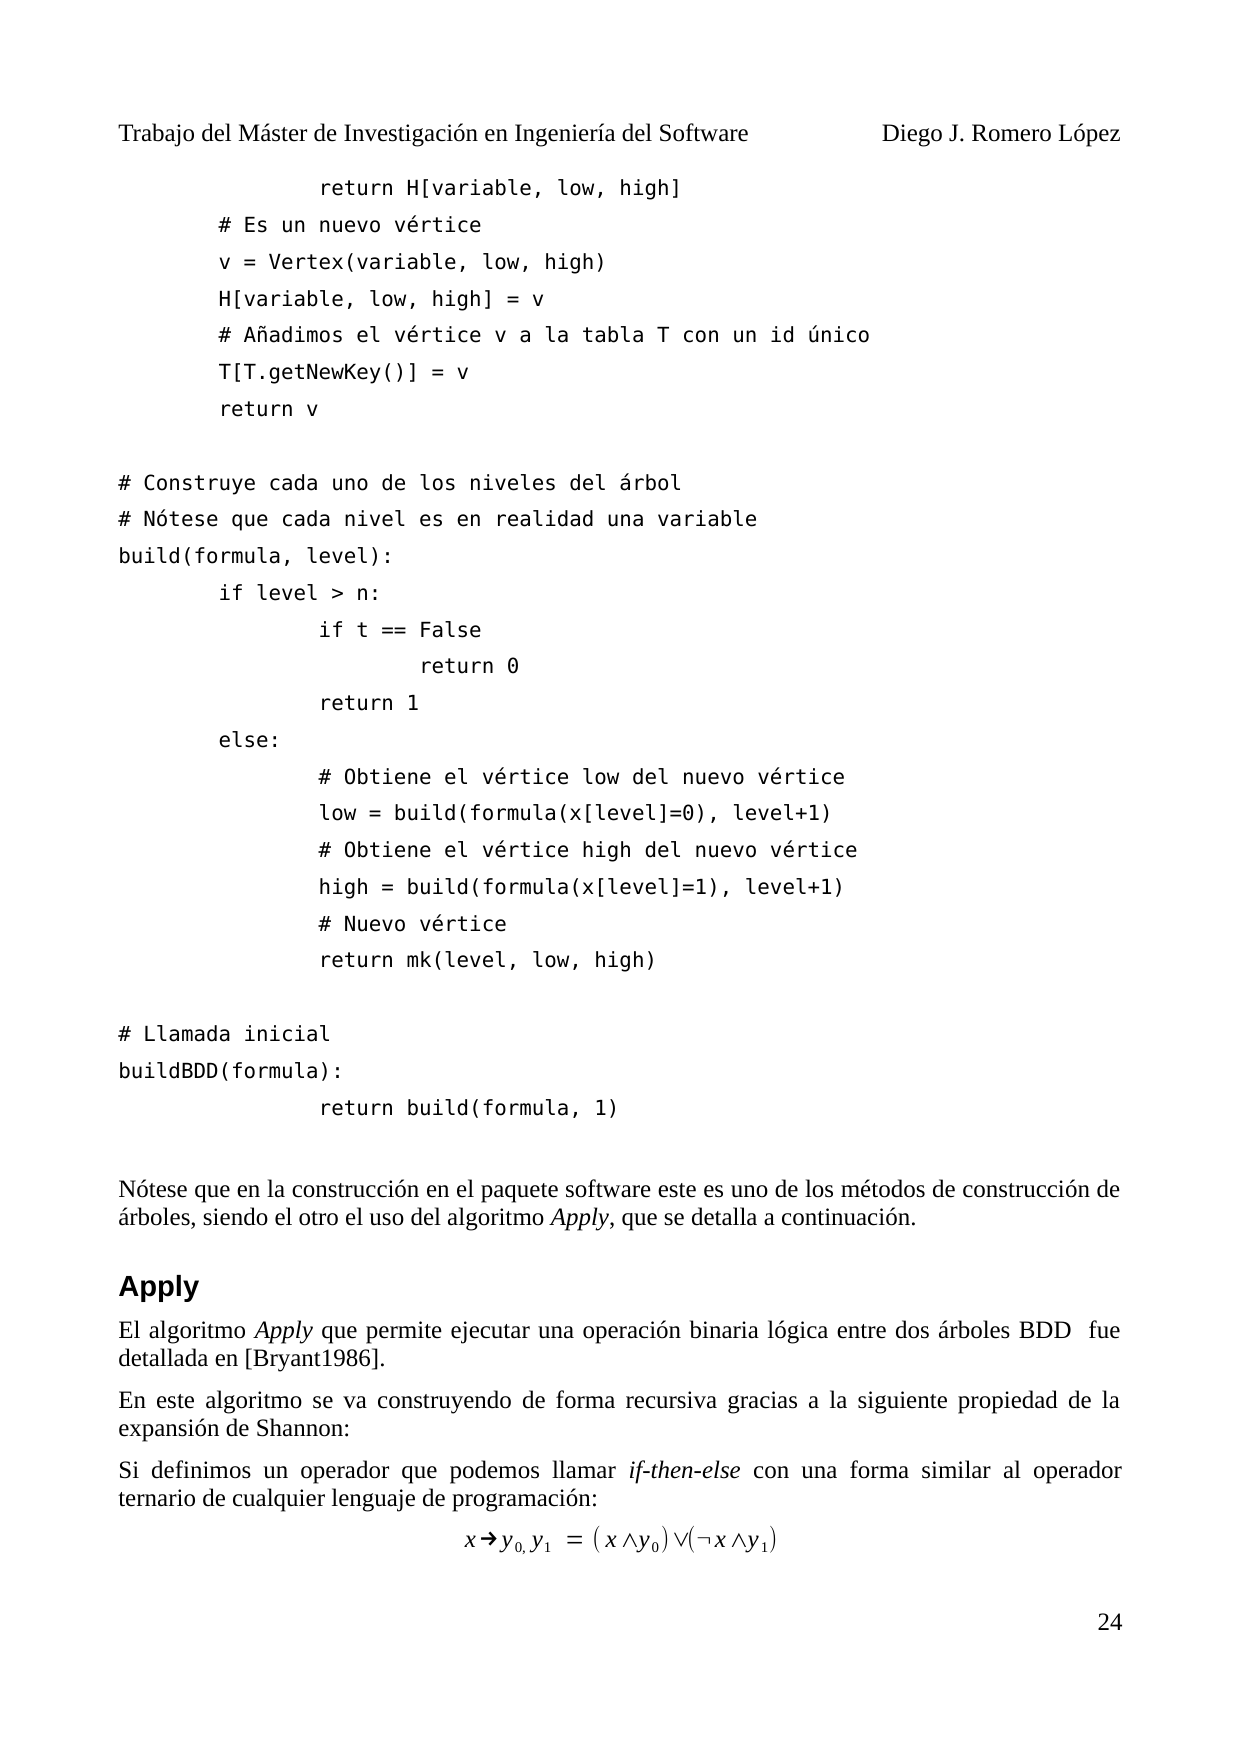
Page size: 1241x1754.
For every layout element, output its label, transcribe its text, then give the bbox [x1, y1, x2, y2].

text low = build(formula(x[level]=0), level+1) [118, 801, 1122, 826]
text if level > n: [118, 581, 1122, 605]
text El algoritmo Apply que permite ejecutar una operación binaria lógica entre dos árboles BDD fue detallada en [Bryant1986]. [118, 1315, 1122, 1372]
text # Obtiene el vértice high del nuevo vértice [118, 838, 1122, 862]
text else: [118, 728, 1122, 752]
text return 0 [118, 654, 1122, 679]
text return mk(level, low, high) [118, 948, 1122, 973]
text # Construye cada uno de los niveles del árbol [118, 471, 1122, 495]
text return v [118, 397, 1122, 421]
subtitle Apply [118, 1269, 1122, 1302]
text Si definimos un operador que podemos llamar if-then-else con una forma similar al operador ternario de cualquier lenguaje de programación: [118, 1455, 1122, 1512]
text high = build(formula(x[level]=1), level+1) [118, 875, 1122, 899]
text En este algoritmo se va construyendo de forma recursiva gracias a la siguiente propiedad de la expansión de Shannon: [118, 1385, 1122, 1442]
text if t == False [118, 618, 1122, 642]
text # Llamada inicial [118, 1022, 1122, 1046]
text Nótese que en la construcción en el paquete software este es uno de los métodos de construcción de árboles, siendo el otro el uso del algoritmo Apply, que se detalla a continuación. [118, 1174, 1122, 1231]
text T[T.getNewKey()] = v [118, 360, 1122, 384]
text # Obtiene el vértice low del nuevo vértice [118, 765, 1122, 789]
text # Nuevo vértice [118, 912, 1122, 936]
text return H[variable, low, high] [118, 176, 1122, 201]
text return build(formula, 1) [118, 1096, 1122, 1120]
text build(formula, level): [118, 544, 1122, 568]
text H[variable, low, high] = v [118, 287, 1122, 311]
text # Es un nuevo vértice [118, 213, 1122, 237]
text v = Vertex(variable, low, high) [118, 250, 1122, 274]
text buildBDD(formula): [118, 1059, 1122, 1083]
text # Añadimos el vértice v a la tabla T con un id único [118, 323, 1122, 348]
text # Nótese que cada nivel es en realidad una variable [118, 507, 1122, 532]
text return 1 [118, 691, 1122, 715]
